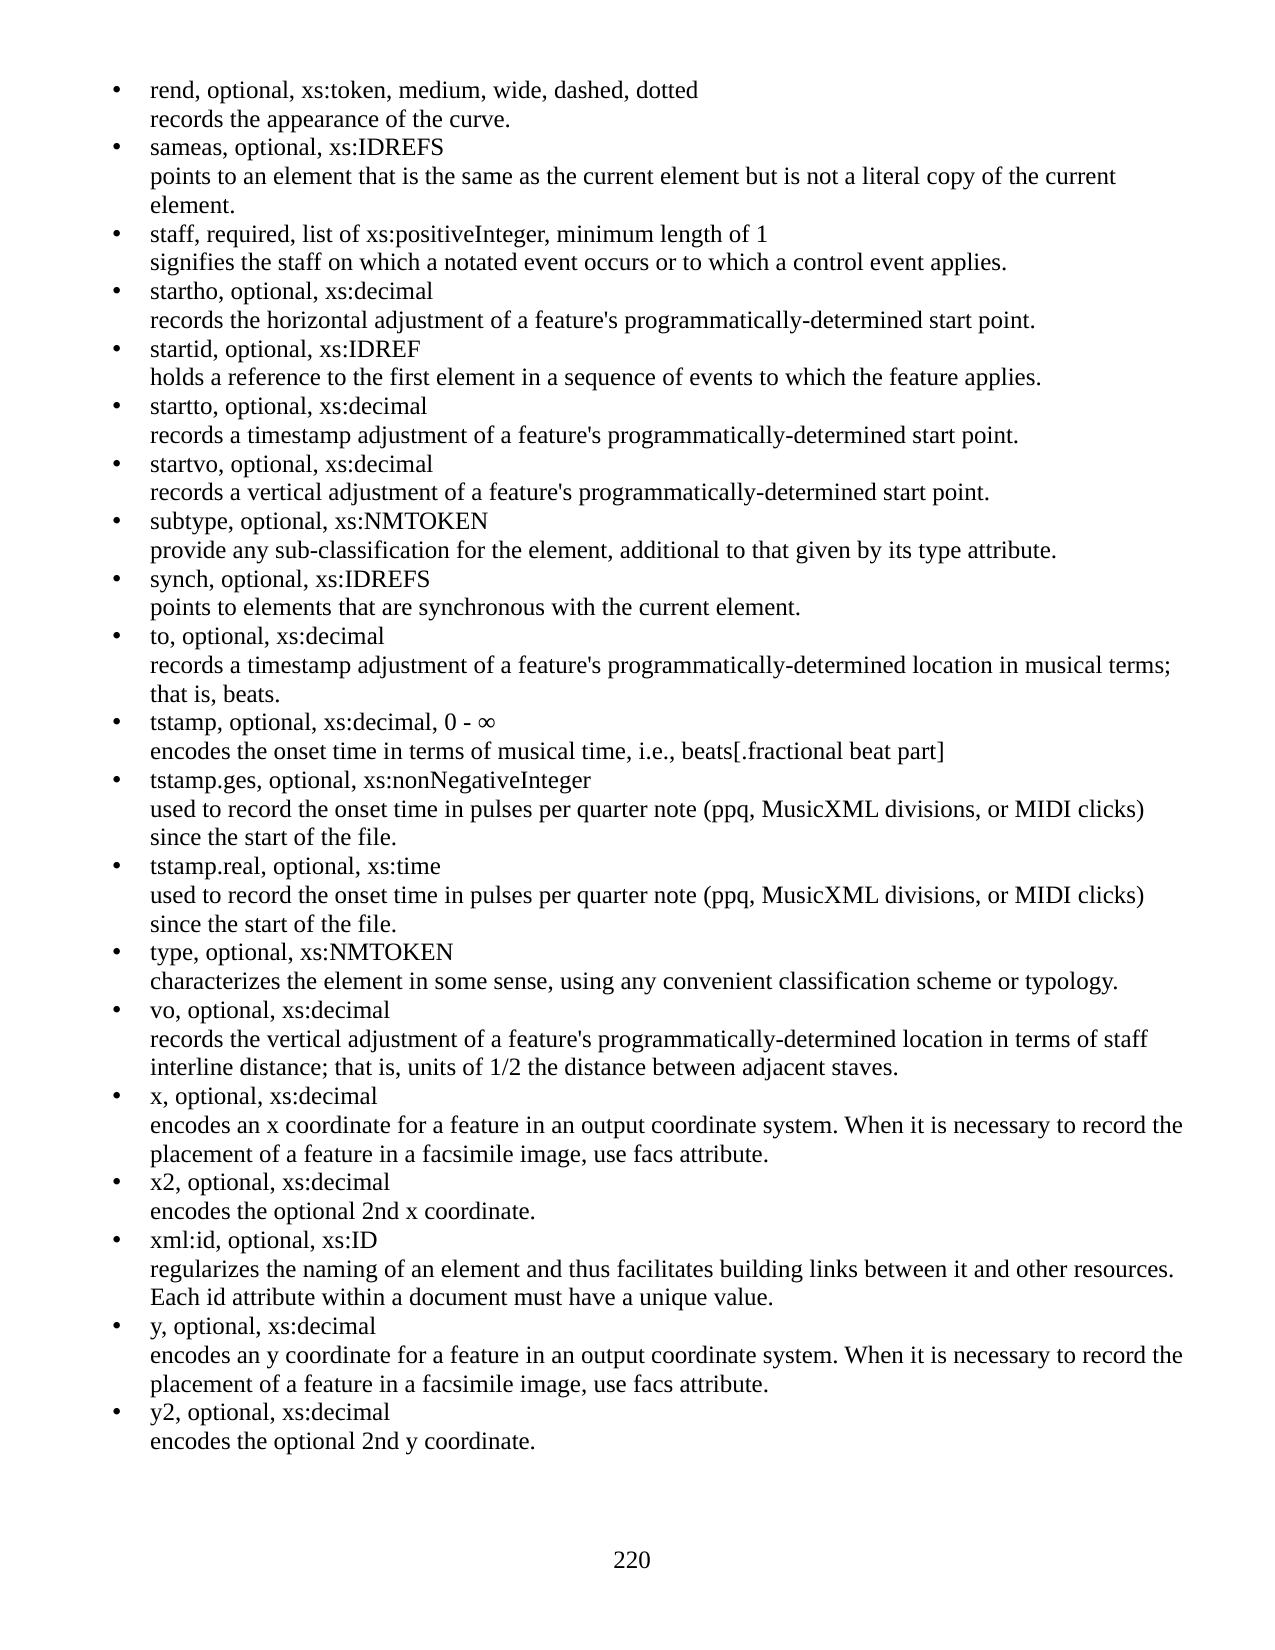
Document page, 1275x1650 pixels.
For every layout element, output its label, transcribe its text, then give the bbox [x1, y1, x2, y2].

list vo, optional, xs:decimal records the vertical adjustment of a feature's programmatically-determined location in terms of staff interline distance; that is, units of 1/2 the distance between adjacent staves. [112, 995, 1200, 1081]
list sameas, optional, xs:IDREFS points to an element that is the same as the current element but is not a literal copy of the current element. [112, 132, 1200, 219]
list x, optional, xs:decimal encodes an x coordinate for a feature in an output coordinate system. When it is necessary to record the placement of a feature in a facsimile image, use facs attribute. [112, 1081, 1200, 1167]
list startvo, optional, xs:decimal records a vertical adjustment of a feature's programmatically-determined start point. [112, 449, 1200, 506]
list subtype, optional, xs:NMTOKEN provide any sub-classification for the element, additional to that given by its type attribute. [112, 506, 1200, 564]
list rend, optional, xs:token, medium, wide, dashed, dotted records the appearance of the curve. [112, 75, 1200, 132]
list type, optional, xs:NMTOKEN characterizes the element in some sense, using any convenient classification scheme or typology. [112, 937, 1200, 995]
list tstamp.ges, optional, xs:nonNegativeInteger used to record the onset time in pulses per quarter note (ppq, MusicXML divisions, or MIDI clicks) since the start of the file. [112, 765, 1200, 851]
list to, optional, xs:decimal records a timestamp adjustment of a feature's programmatically-determined location in musical terms; that is, beats. [112, 621, 1200, 707]
list y2, optional, xs:decimal encodes the optional 2nd y coordinate. [112, 1397, 1200, 1455]
list x2, optional, xs:decimal encodes the optional 2nd x coordinate. [112, 1167, 1200, 1225]
list startid, optional, xs:IDREF holds a reference to the first element in a sequence of events to which the feature applies. [112, 334, 1200, 391]
list startho, optional, xs:decimal records the horizontal adjustment of a feature's programmatically-determined start point. [112, 276, 1200, 334]
list tstamp, optional, xs:decimal, 0 - ∞ encodes the onset time in terms of musical time, i.e., beats[.fractional beat part] [112, 707, 1200, 765]
list y, optional, xs:decimal encodes an y coordinate for a feature in an output coordinate system. When it is necessary to record the placement of a feature in a facsimile image, use facs attribute. [112, 1311, 1200, 1397]
list startto, optional, xs:decimal records a timestamp adjustment of a feature's programmatically-determined start point. [112, 391, 1200, 449]
list staff, required, list of xs:positiveInteger, minimum length of 1 signifies the staff on which a notated event occurs or to which a control event applies. [112, 219, 1200, 276]
list xml:id, optional, xs:ID regularizes the naming of an element and thus facilitates building links between it and other resources. Each id attribute within a document must have a unique value. [112, 1225, 1200, 1311]
list synch, optional, xs:IDREFS points to elements that are synchronous with the current element. [112, 564, 1200, 621]
list tstamp.real, optional, xs:time used to record the onset time in pulses per quarter note (ppq, MusicXML divisions, or MIDI clicks) since the start of the file. [112, 851, 1200, 937]
